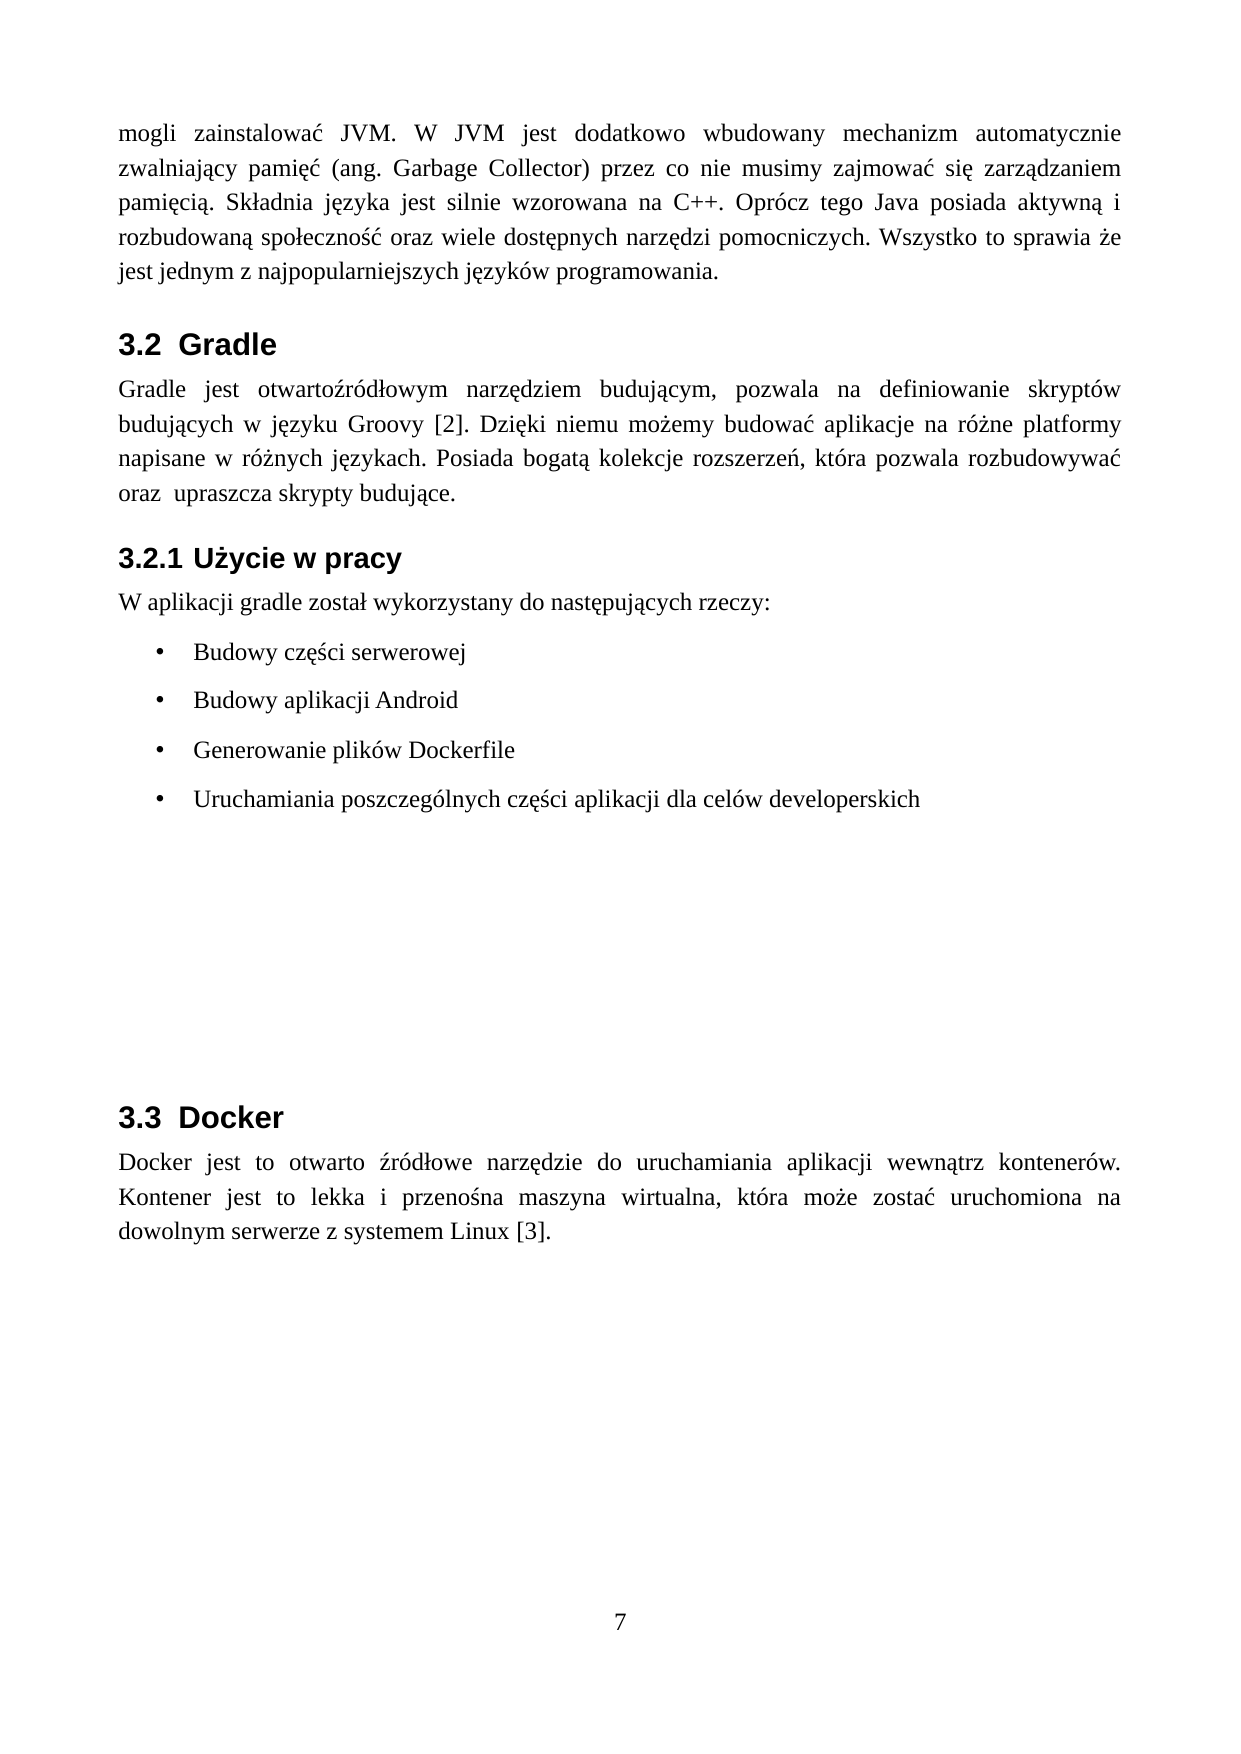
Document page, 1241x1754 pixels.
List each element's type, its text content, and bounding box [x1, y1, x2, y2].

text Docker jest to otwarto źródłowe narzędzie do uruchamiania aplikacji wewnątrz kontenerów. Kontener jest to lekka i przenośna maszyna wirtualna, która może zostać uruchomiona na dowolnym serwerze z systemem Linux [3]. [118, 1147, 1122, 1245]
subtitle Użycie w pracy [118, 541, 1122, 575]
subtitle Docker [118, 1099, 1122, 1135]
list Generowanie plików Dockerfile [156, 735, 1122, 763]
subtitle Gradle [118, 326, 1122, 362]
list Uruchamiania poszczególnych części aplikacji dla celów developerskich [156, 784, 1122, 812]
text Gradle jest otwartoźródłowym narzędziem budującym, pozwala na definiowanie skryptów budujących w języku Groovy [2]. Dzięki niemu możemy budować aplikacje na różne platformy napisane w różnych językach. Posiada bogatą kolekcje rozszerzeń, która pozwala rozbudowywać oraz upraszcza skrypty budujące. [118, 374, 1122, 507]
text mogli zainstalować JVM. W JVM jest dodatkowo wbudowany mechanizm automatycznie zwalniający pamięć (ang. Garbage Collector) przez co nie musimy zajmować się zarządzaniem pamięcią. Składnia języka jest silnie wzorowana na C++. Oprócz tego Java posiada aktywną i rozbudowaną społeczność oraz wiele dostępnych narzędzi pomocniczych. Wszystko to sprawia że jest jednym z najpopularniejszych języków programowania. [118, 118, 1122, 285]
list Budowy aplikacji Android [156, 686, 1122, 714]
text W aplikacji gradle został wykorzystany do następujących rzeczy: [118, 587, 1122, 616]
list Budowy części serwerowej [156, 637, 1122, 665]
